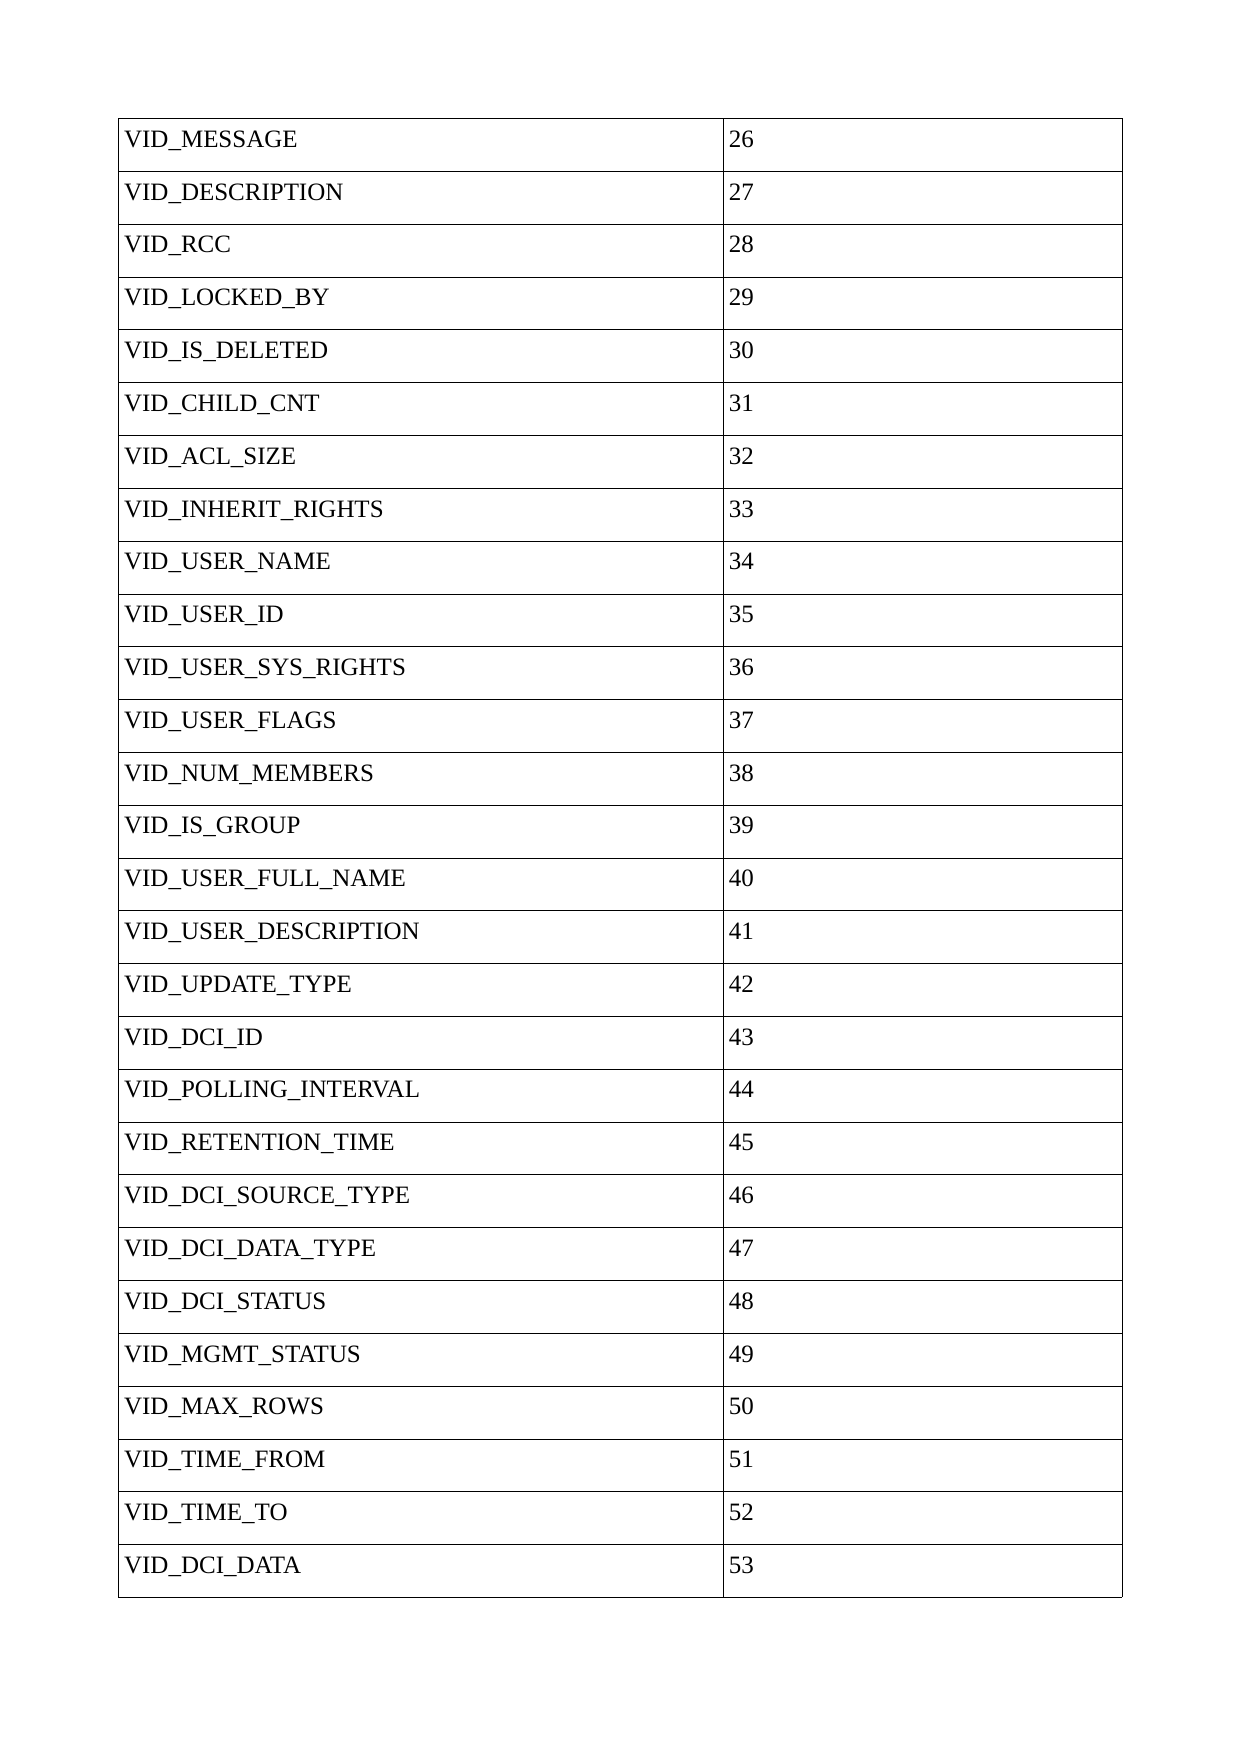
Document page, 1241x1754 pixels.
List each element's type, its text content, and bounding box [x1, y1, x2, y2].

table_cell VID_DCI_SOURCE_TYPE [119, 1175, 723, 1227]
table_cell 50 [724, 1387, 1122, 1438]
table_cell 38 [724, 753, 1122, 805]
table_cell VID_RETENTION_TIME [119, 1123, 723, 1174]
table_cell 29 [724, 278, 1122, 329]
table_cell 27 [724, 172, 1122, 224]
table_cell VID_CHILD_CNT [119, 383, 723, 435]
table_cell VID_USER_SYS_RIGHTS [119, 647, 723, 699]
table_cell 26 [724, 119, 1122, 171]
table_cell VID_USER_NAME [119, 542, 723, 593]
table_cell VID_MGMT_STATUS [119, 1334, 723, 1386]
table_cell 32 [724, 436, 1122, 488]
table_cell 42 [724, 964, 1122, 1016]
table_cell VID_POLLING_INTERVAL [119, 1070, 723, 1122]
table_cell 33 [724, 489, 1122, 541]
table_cell VID_RCC [119, 225, 723, 277]
table_cell 48 [724, 1281, 1122, 1333]
table_cell 40 [724, 859, 1122, 910]
table_cell VID_MAX_ROWS [119, 1387, 723, 1438]
table_cell 28 [724, 225, 1122, 277]
table_cell 39 [724, 806, 1122, 857]
table_cell VID_DCI_STATUS [119, 1281, 723, 1333]
table_cell 51 [724, 1440, 1122, 1491]
table_cell VID_UPDATE_TYPE [119, 964, 723, 1016]
table_cell VID_TIME_FROM [119, 1440, 723, 1491]
table_cell VID_USER_FULL_NAME [119, 859, 723, 910]
table_cell VID_MESSAGE [119, 119, 723, 171]
table_cell VID_IS_DELETED [119, 330, 723, 382]
table_cell 53 [724, 1545, 1122, 1597]
table_cell 37 [724, 700, 1122, 752]
table_cell VID_DESCRIPTION [119, 172, 723, 224]
table_cell 31 [724, 383, 1122, 435]
table_cell 49 [724, 1334, 1122, 1386]
table_cell 52 [724, 1492, 1122, 1544]
table_cell 36 [724, 647, 1122, 699]
table_cell VID_TIME_TO [119, 1492, 723, 1544]
table_cell 30 [724, 330, 1122, 382]
table_cell 46 [724, 1175, 1122, 1227]
table_cell 45 [724, 1123, 1122, 1174]
table_cell VID_DCI_ID [119, 1017, 723, 1069]
table_cell VID_USER_DESCRIPTION [119, 911, 723, 963]
table_cell 35 [724, 595, 1122, 646]
table_cell VID_NUM_MEMBERS [119, 753, 723, 805]
table_cell 44 [724, 1070, 1122, 1122]
table_cell VID_USER_FLAGS [119, 700, 723, 752]
table_cell VID_DCI_DATA [119, 1545, 723, 1597]
table_cell 47 [724, 1228, 1122, 1280]
table_cell VID_DCI_DATA_TYPE [119, 1228, 723, 1280]
table_cell VID_ACL_SIZE [119, 436, 723, 488]
table_cell 41 [724, 911, 1122, 963]
table_cell VID_INHERIT_RIGHTS [119, 489, 723, 541]
table_cell VID_LOCKED_BY [119, 278, 723, 329]
table_cell 43 [724, 1017, 1122, 1069]
table_cell VID_USER_ID [119, 595, 723, 646]
table_cell VID_IS_GROUP [119, 806, 723, 857]
table_cell 34 [724, 542, 1122, 593]
